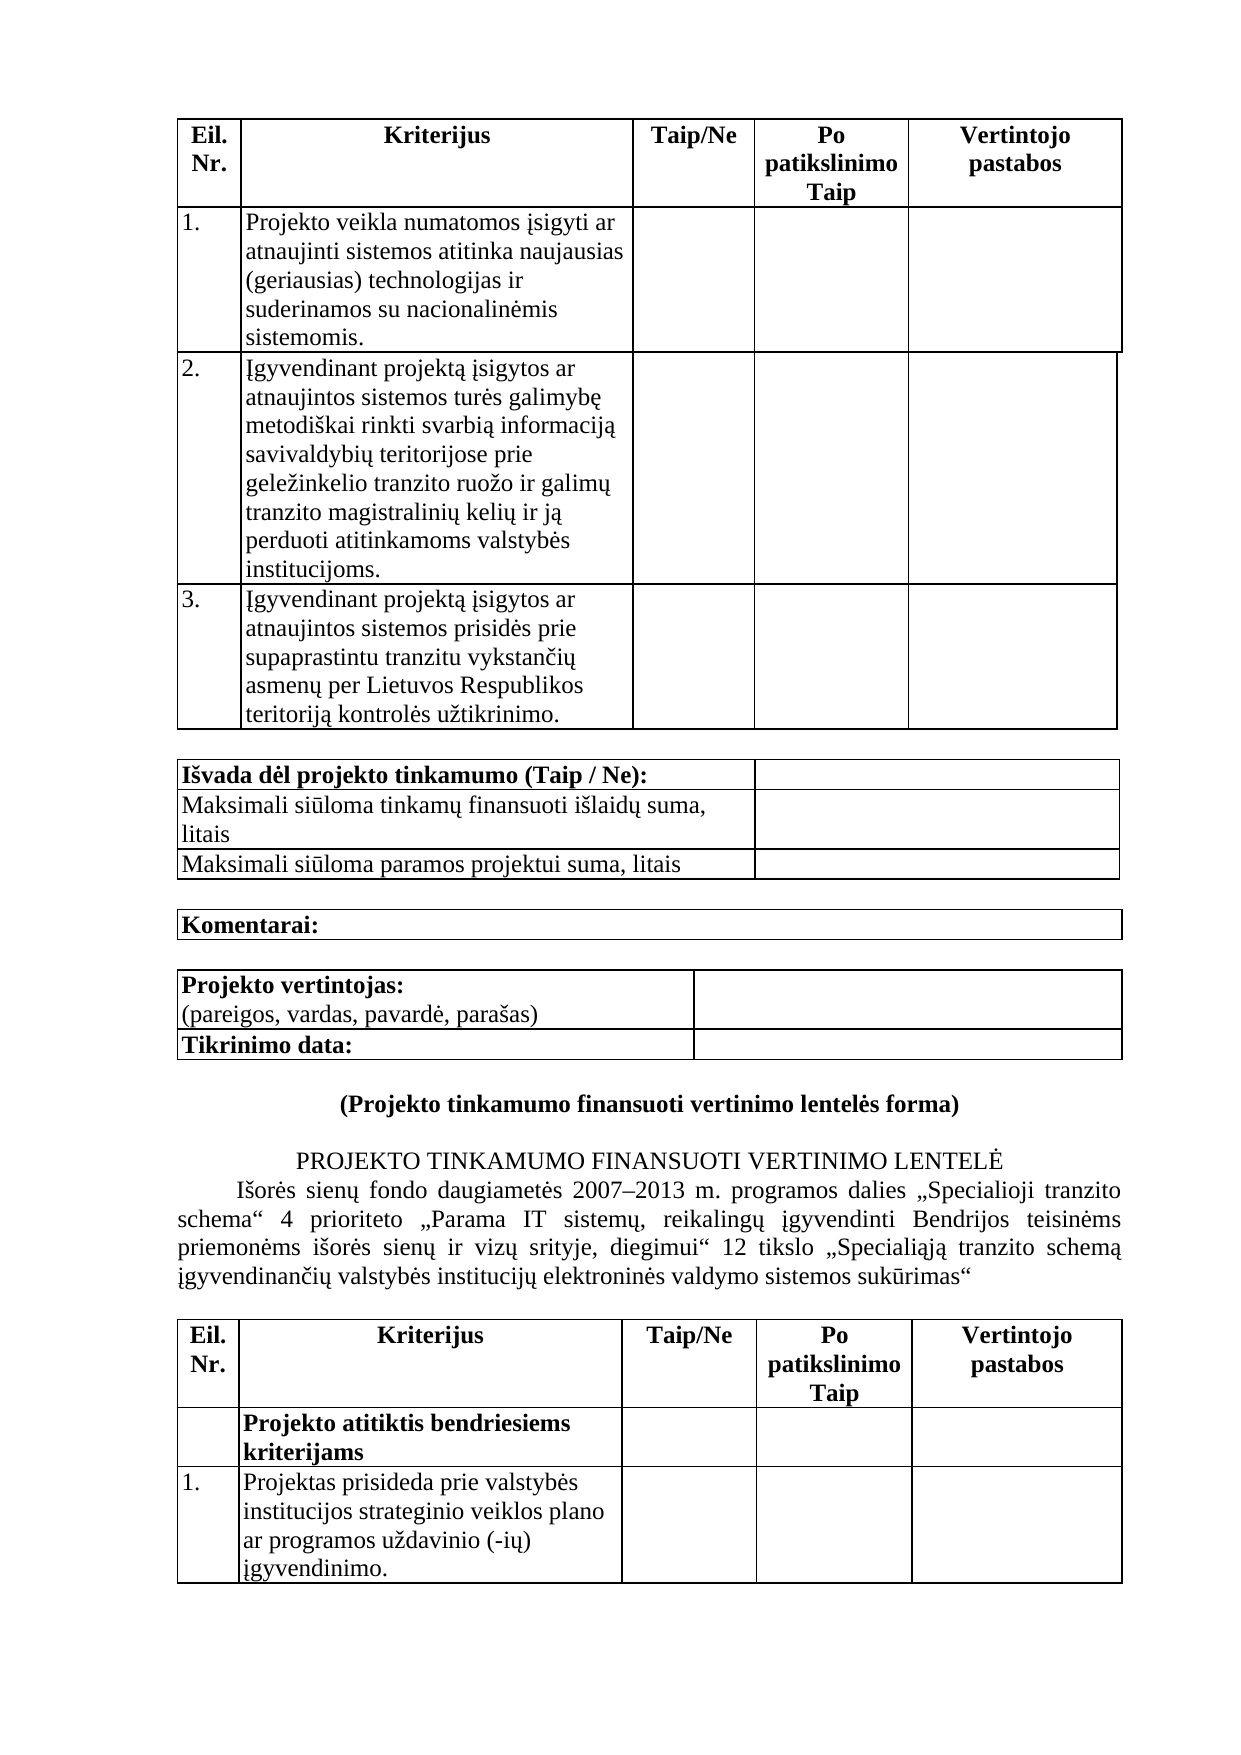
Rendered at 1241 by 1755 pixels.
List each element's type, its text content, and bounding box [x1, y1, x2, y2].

table_cell [913, 1467, 1121, 1582]
table_cell 2. [178, 353, 240, 583]
table_cell [1118, 353, 1122, 583]
table_cell [755, 208, 908, 351]
table_header Po patikslinimo Taip [757, 1320, 911, 1407]
table_cell Įgyvendinant projektą įsigytos ar atnaujintos sistemos prisidės prie supaprastintu tranzitu vykstančių asmenų per Lietuvos Respublikos teritoriją kontrolės užtikrinimo. [242, 585, 632, 728]
table_cell 1. [178, 1467, 238, 1582]
table_header Projekto vertintojas: (pareigos, vardas, pavardė, parašas) [178, 971, 693, 1028]
table_cell [757, 1467, 911, 1582]
table_cell Projekto atitiktis bendriesiems kriterijams [240, 1408, 621, 1466]
table_cell Maksimali siūloma tinkamų finansuoti išlaidų suma, litais [178, 790, 754, 848]
table_header Vertintojo pastabos [909, 120, 1121, 206]
table_cell [909, 353, 1116, 583]
table_header [695, 971, 1121, 1028]
table_header Taip/Ne [634, 120, 754, 206]
table_header Vertintojo pastabos [913, 1320, 1121, 1407]
table_cell [755, 353, 908, 583]
table_cell Maksimali siūloma paramos projektui suma, litais [178, 850, 754, 878]
table_cell Projektas prisideda prie valstybės institucijos strateginio veiklos plano ar programos uždavinio (-ių) įgyvendinimo. [240, 1467, 621, 1582]
table_cell [634, 208, 754, 351]
table_cell [913, 1408, 1121, 1466]
table_cell [756, 790, 1119, 848]
table_header Eil. Nr. [178, 120, 240, 206]
table_cell [1118, 583, 1122, 728]
table_cell [909, 585, 1116, 728]
table_cell [634, 585, 754, 728]
text Išorės sienų fondo daugiametės 2007–2013 m. programos dalies „Specialioji tranzito schema“ 4 prioriteto „Parama IT sistemų, reikalingų įgyvendinti Bendrijos teisinėms priemonėms išorės sienų ir vizų srityje, diegimui“ 12 tikslo „Specialiąją tranzito schemą įgyvendinančių valstybės institucijų elektroninės valdymo sistemos sukūrimas“ [177, 1175, 1122, 1290]
table_cell Projekto veikla numatomos įsigyti ar atnaujinti sistemos atitinka naujausias (geriausias) technologijas ir suderinamos su nacionalinėmis sistemomis. [242, 208, 632, 351]
table_cell [623, 1408, 756, 1466]
text PROJEKTO TINKAMUMO FINANSUOTI VERTINIMO LENTELĖ [177, 1146, 1122, 1175]
table_header Po patikslinimo Taip [755, 120, 908, 206]
table_header Taip/Ne [623, 1320, 756, 1407]
table_cell 3. [178, 585, 240, 728]
table_header Išvada dėl projekto tinkamumo (Taip / Ne): [178, 760, 754, 789]
table_cell Tikrinimo data: [178, 1030, 693, 1058]
text (Projekto tinkamumo finansuoti vertinimo lentelės forma) [177, 1089, 1122, 1117]
table_header Kriterijus [242, 120, 632, 206]
table_cell [909, 208, 1121, 351]
table_header Kriterijus [240, 1320, 621, 1407]
table_cell 1. [178, 208, 240, 351]
table_cell [178, 1408, 238, 1466]
table_cell Įgyvendinant projektą įsigytos ar atnaujintos sistemos turės galimybę metodiškai rinkti svarbią informaciją savivaldybių teritorijose prie geležinkelio tranzito ruožo ir galimų tranzito magistralinių kelių ir ją perduoti atitinkamoms valstybės institucijoms. [242, 353, 632, 583]
table_cell [757, 1408, 911, 1466]
table_header Komentarai: [178, 910, 1121, 939]
table_cell [623, 1467, 756, 1582]
table_cell [695, 1030, 1121, 1058]
table_cell [634, 353, 754, 583]
table_cell [755, 585, 908, 728]
table_header [756, 760, 1119, 789]
table_cell [756, 850, 1119, 878]
table_header Eil. Nr. [178, 1320, 238, 1407]
